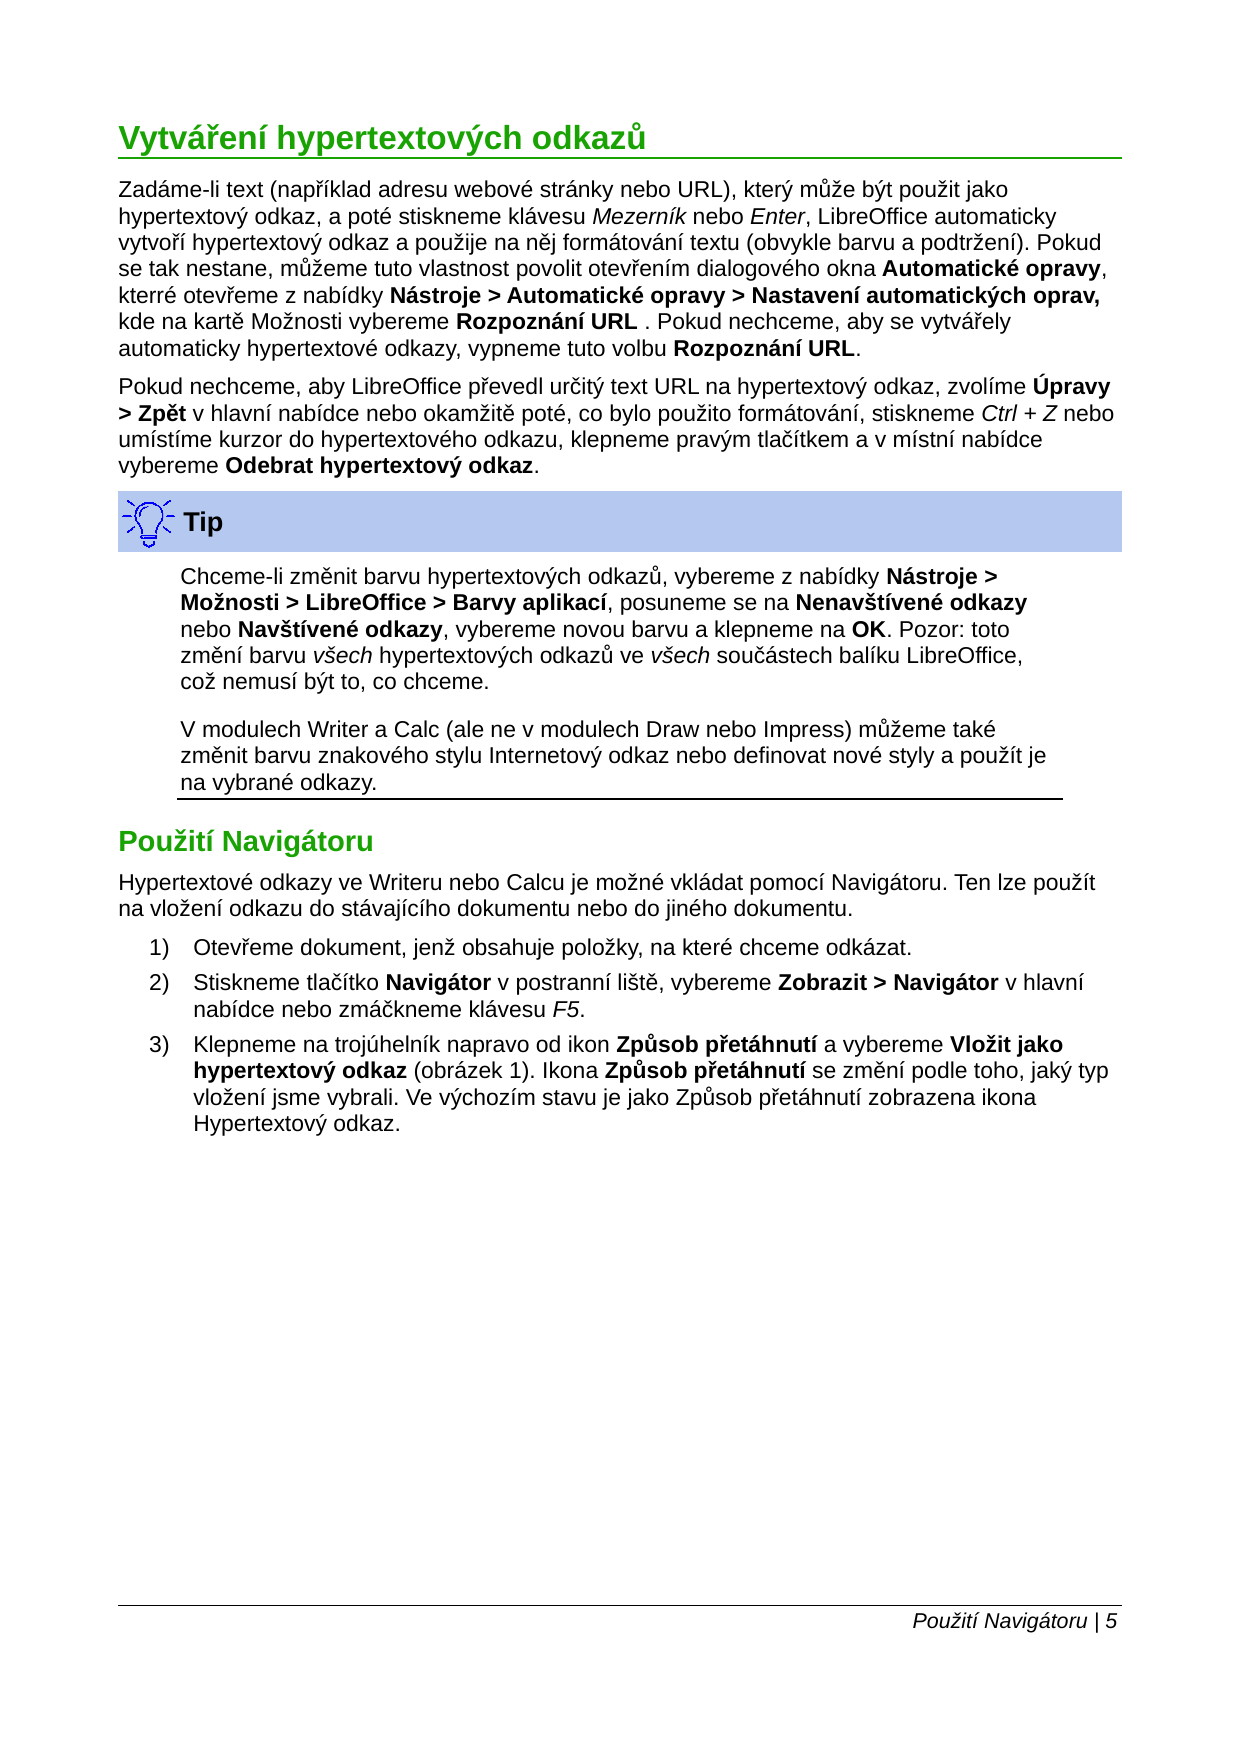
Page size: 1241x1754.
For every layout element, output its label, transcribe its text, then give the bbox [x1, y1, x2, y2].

subtitle Vytváření hypertextových odkazů [118, 118, 1122, 157]
list Otevřeme dokument, jenž obsahuje položky, na které chceme odkázat. [169, 934, 1122, 960]
text Zadáme-li text (například adresu webové stránky nebo URL), který může být použit jako hypertextový odkaz, a poté stiskneme klávesu Mezerník nebo Enter, LibreOffice automaticky vytvoří hypertextový odkaz a použije na něj formátování textu (obvykle barvu a podtržení). Pokud se tak nestane, můžeme tuto vlastnost povolit otevřením dialogového okna Automatické opravy, kterré otevřeme z nabídky Nástroje > Automatické opravy > Nastavení automatických oprav, kde na kartě Možnosti vybereme Rozpoznání URL . Pokud nechceme, aby se vytvářely automaticky hypertextové odkazy, vypneme tuto volbu Rozpoznání URL. [118, 176, 1122, 361]
list Klepneme na trojúhelník napravo od ikon Způsob přetáhnutí a vybereme Vložit jako hypertextový odkaz (obrázek 1). Ikona Způsob přetáhnutí se změní podle toho, jaký typ vložení jsme vybrali. Ve výchozím stavu je jako Způsob přetáhnutí zobrazena ikona Hypertextový odkaz. [169, 1031, 1122, 1136]
text V modulech Writer a Calc (ale ne v modulech Draw nebo Impress) můžeme také změnit barvu znakového stylu Internetový odkaz nebo definovat nové styly a použít je na vybrané odkazy. [177, 713, 1063, 798]
subtitle Tip [118, 491, 1122, 552]
picture [119, 492, 179, 552]
text Hypertextové odkazy ve Writeru nebo Calcu je možné vkládat pomocí Navigátoru. Ten lze použít na vložení odkazu do stávajícího dokumentu nebo do jiného dokumentu. [118, 869, 1122, 922]
subtitle Použití Navigátoru [118, 823, 1122, 857]
list Stiskneme tlačítko Navigátor v postranní liště, vybereme Zobrazit > Navigátor v hlavní nabídce nebo zmáčkneme klávesu F5. [169, 969, 1122, 1022]
text Chceme-li změnit barvu hypertextových odkazů, vybereme z nabídky Nástroje > Možnosti > LibreOffice > Barvy aplikací, posuneme se na Nenavštívené odkazy nebo Navštívené odkazy, vybereme novou barvu a klepneme na OK. Pozor: toto změní barvu všech hypertextových odkazů ve všech součástech balíku LibreOffice, což nemusí být to, co chceme. [177, 560, 1063, 695]
text Pokud nechceme, aby LibreOffice převedl určitý text URL na hypertextový odkaz, zvolíme Úpravy > Zpět v hlavní nabídce nebo okamžitě poté, co bylo použito formátování, stiskneme Ctrl + Z nebo umístíme kurzor do hypertextového odkazu, klepneme pravým tlačítkem a v místní nabídce vybereme Odebrat hypertextový odkaz. [118, 373, 1122, 479]
